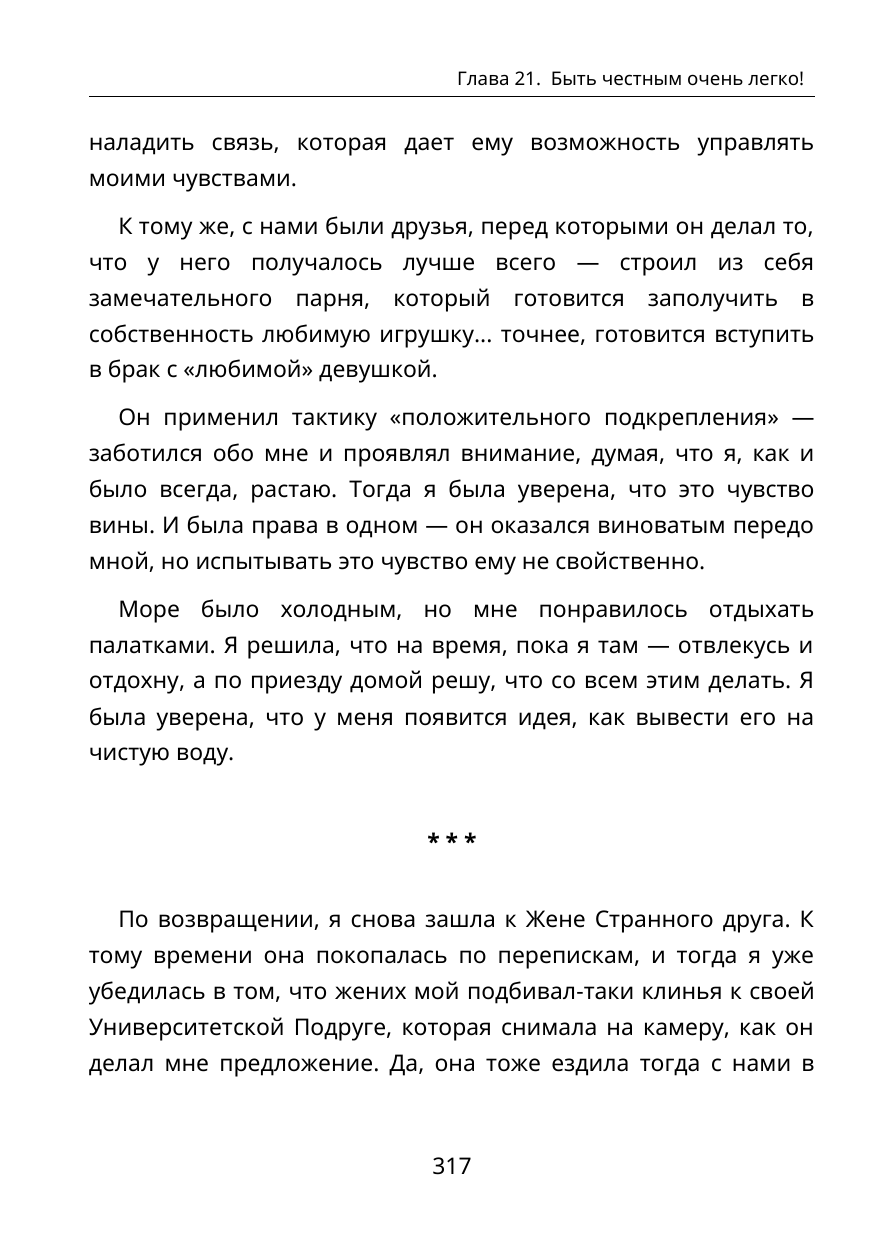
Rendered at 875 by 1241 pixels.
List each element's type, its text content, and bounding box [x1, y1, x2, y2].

text Он применил тактику «положительного подкрепления» — заботился обо мне и проявлял внимание, думая, что я, как и было всегда, растаю. Тогда я была уверена, что это чувство вины. И была права в одном — он оказался виноватым передо мной, но испытывать это чувство ему не свойственно. [88, 401, 815, 576]
text По возвращении, я снова зашла к Жене Странного друга. К тому времени она покопалась по перепискам, и тогда я уже убедилась в том, что жених мой подбивал-таки клинья к своей Университетской Подруге, которая снимала на камеру, как он делал мне предложение. Да, она тоже ездила тогда с нами в [88, 903, 815, 1078]
text К тому же, с нами были друзья, перед которыми он делал то, что у него получалось лучше всего — строил из себя замечательного парня, который готовится заполучить в собственность любимую игрушку... точнее, готовится вступить в брак с «любимой» девушкой. [88, 210, 815, 385]
text наладить связь, которая дает ему возможность управлять моими чувствами. [88, 126, 815, 193]
text Море было холодным, но мне понравилось отдыхать палатками. Я решила, что на время, пока я там — отвлекусь и отдохну, а по приезду домой решу, что со всем этим делать. Я была уверена, что у меня появится идея, как вывести его на чистую воду. [88, 593, 815, 768]
subtitle * * * [88, 825, 815, 857]
